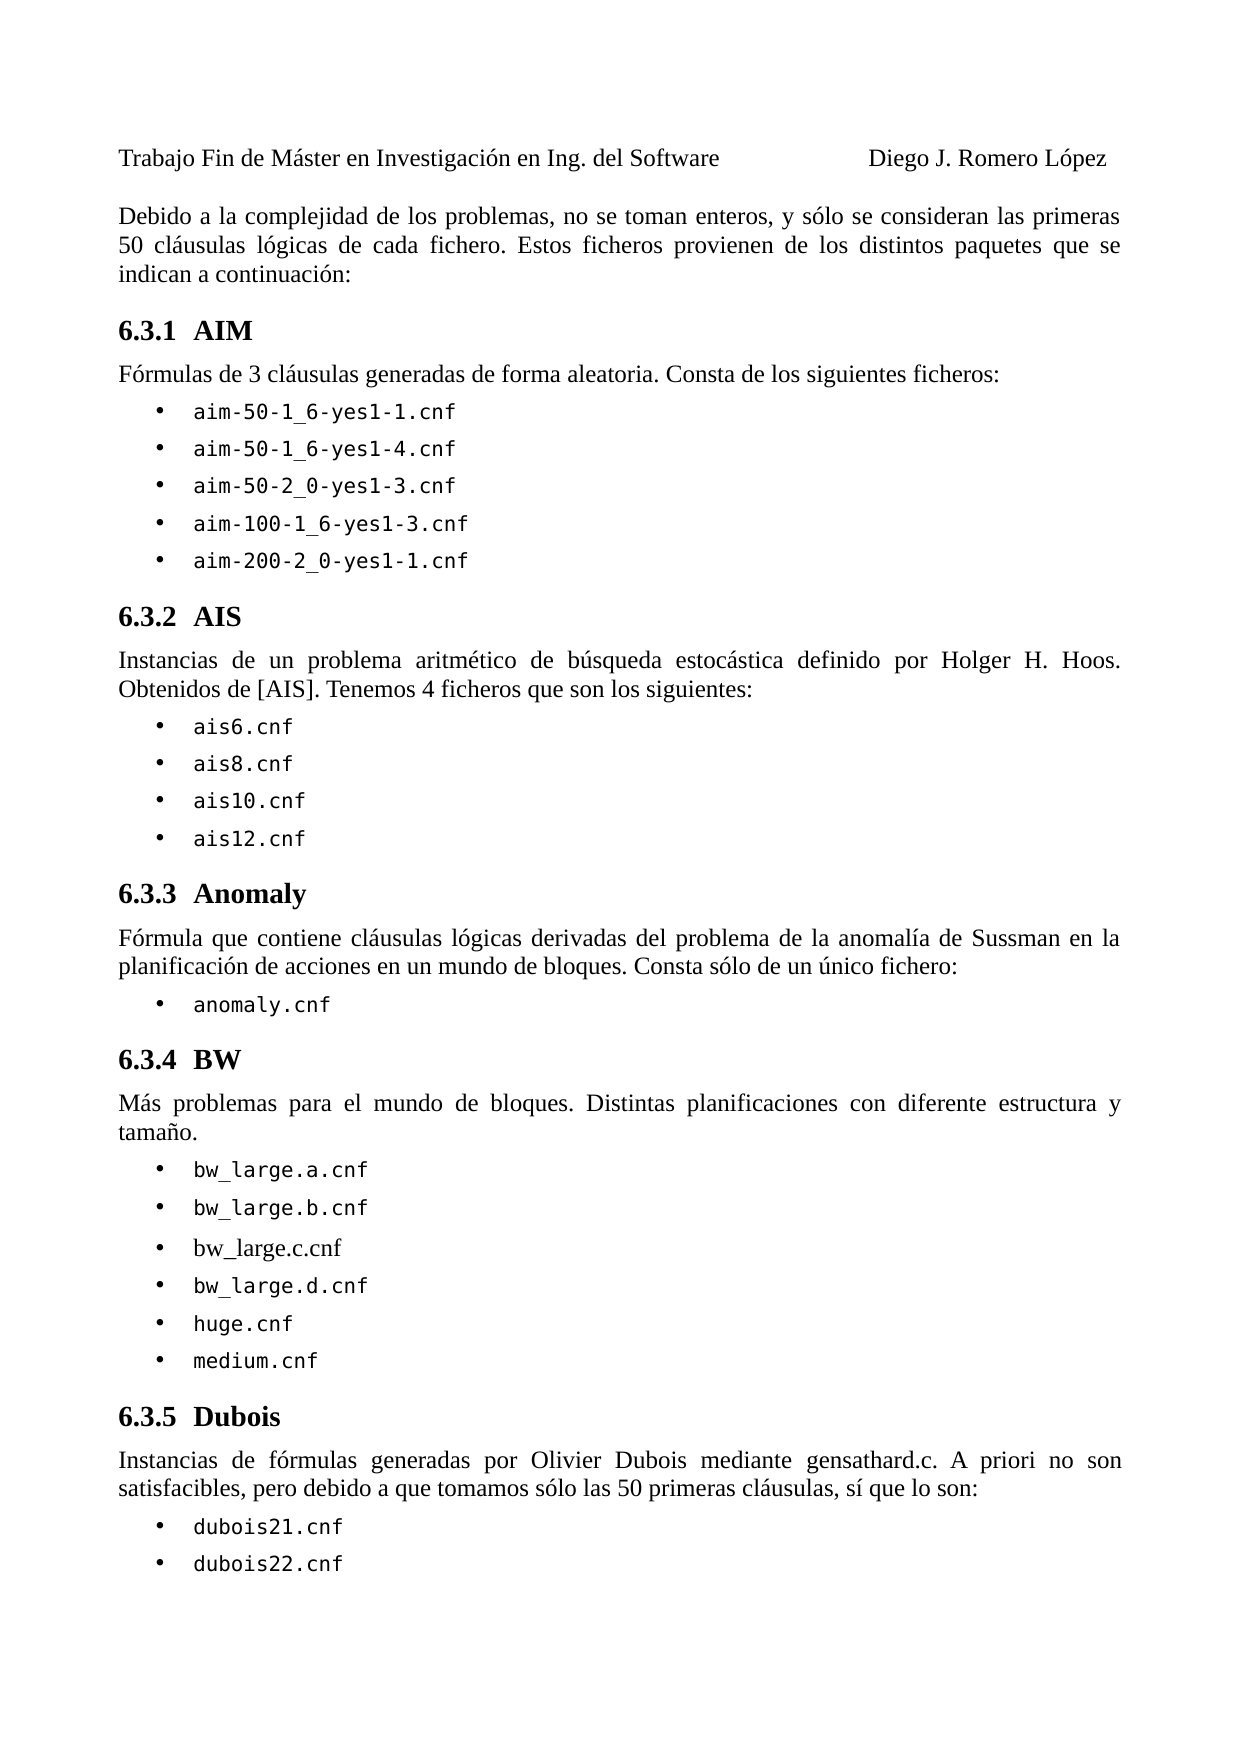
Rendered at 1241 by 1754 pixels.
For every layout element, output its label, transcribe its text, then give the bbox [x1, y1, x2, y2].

list bw_large.c.cnf [156, 1233, 1122, 1262]
subtitle AIM [118, 313, 1122, 346]
list anomaly.cnf [156, 993, 1122, 1017]
text Fórmulas de 3 cláusulas generadas de forma aleatoria. Consta de los siguientes ficheros: [118, 359, 1122, 387]
text Instancias de fórmulas generadas por Olivier Dubois mediante gensathard.c. A priori no son satisfacibles, pero debido a que tomamos sólo las 50 primeras cláusulas, sí que lo son: [118, 1445, 1122, 1502]
text Fórmula que contiene cláusulas lógicas derivadas del problema de la anomalía de Sussman en la planificación de acciones en un mundo de bloques. Consta sólo de un único fichero: [118, 923, 1122, 980]
text Más problemas para el mundo de bloques. Distintas planificaciones con diferente estructura y tamaño. [118, 1088, 1122, 1146]
subtitle BW [118, 1042, 1122, 1076]
list bw_large.a.cnf [156, 1158, 1122, 1183]
list ais8.cnf [156, 752, 1122, 777]
list dubois21.cnf [156, 1515, 1122, 1539]
list aim-200-2_0-yes1-1.cnf [156, 549, 1122, 574]
list ais10.cnf [156, 789, 1122, 814]
list dubois22.cnf [156, 1552, 1122, 1577]
text Debido a la complejidad de los problemas, no se toman enteros, y sólo se consideran las primeras 50 cláusulas lógicas de cada fichero. Estos ficheros provienen de los distintos paquetes que se indican a continuación: [118, 201, 1122, 288]
list huge.cnf [156, 1312, 1122, 1336]
subtitle AIS [118, 599, 1122, 632]
text Instancias de un problema aritmético de búsqueda estocástica definido por Holger H. Hoos. Obtenidos de [AIS]. Tenemos 4 ficheros que son los siguientes: [118, 645, 1122, 702]
subtitle Dubois [118, 1399, 1122, 1432]
list ais6.cnf [156, 715, 1122, 740]
list aim-100-1_6-yes1-3.cnf [156, 512, 1122, 537]
list aim-50-1_6-yes1-4.cnf [156, 437, 1122, 462]
list bw_large.d.cnf [156, 1274, 1122, 1299]
subtitle Anomaly [118, 877, 1122, 910]
list aim-50-2_0-yes1-3.cnf [156, 474, 1122, 499]
list ais12.cnf [156, 827, 1122, 852]
list medium.cnf [156, 1349, 1122, 1374]
list bw_large.b.cnf [156, 1196, 1122, 1221]
list aim-50-1_6-yes1-1.cnf [156, 400, 1122, 425]
